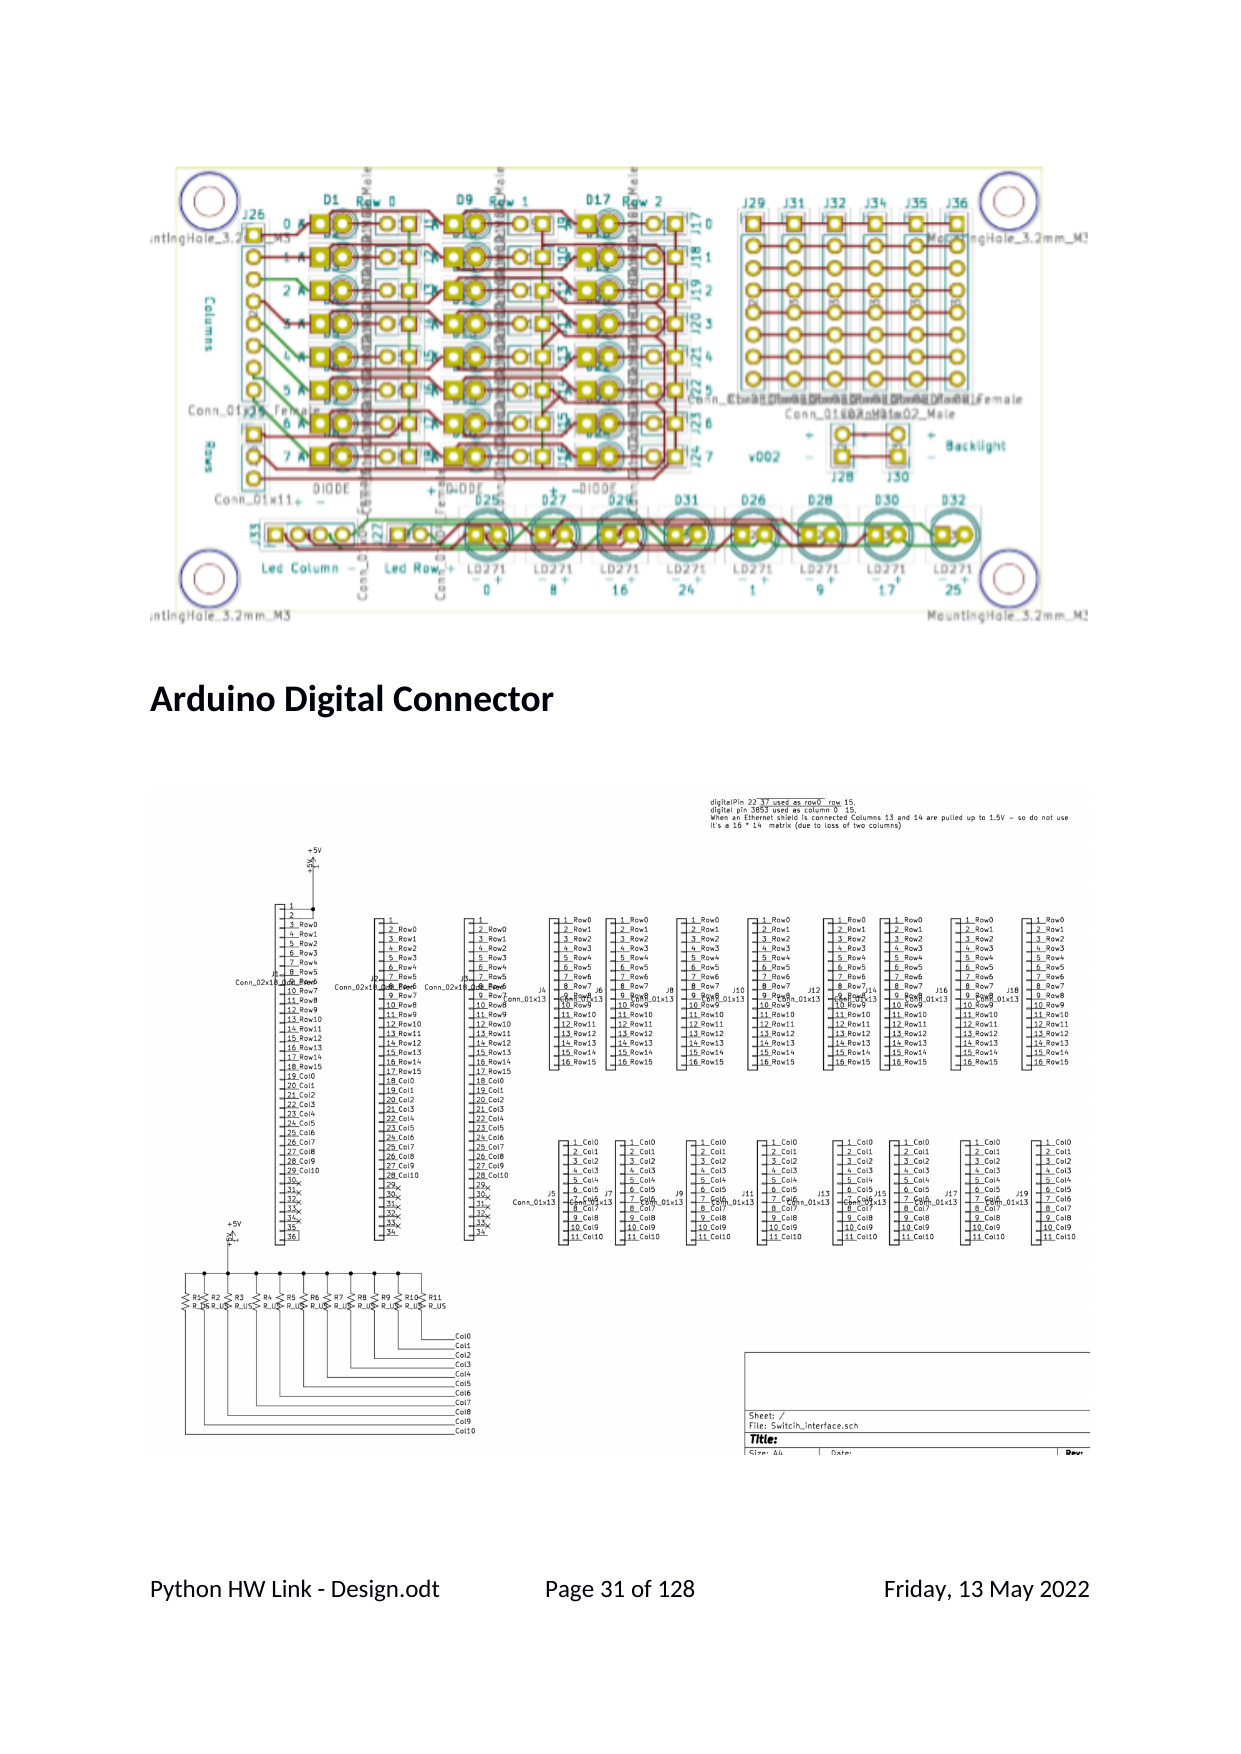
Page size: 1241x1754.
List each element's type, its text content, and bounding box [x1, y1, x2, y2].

picture [150, 790, 1091, 1455]
picture [150, 150, 1088, 638]
subtitle Arduino Digital Connector [150, 675, 1090, 721]
